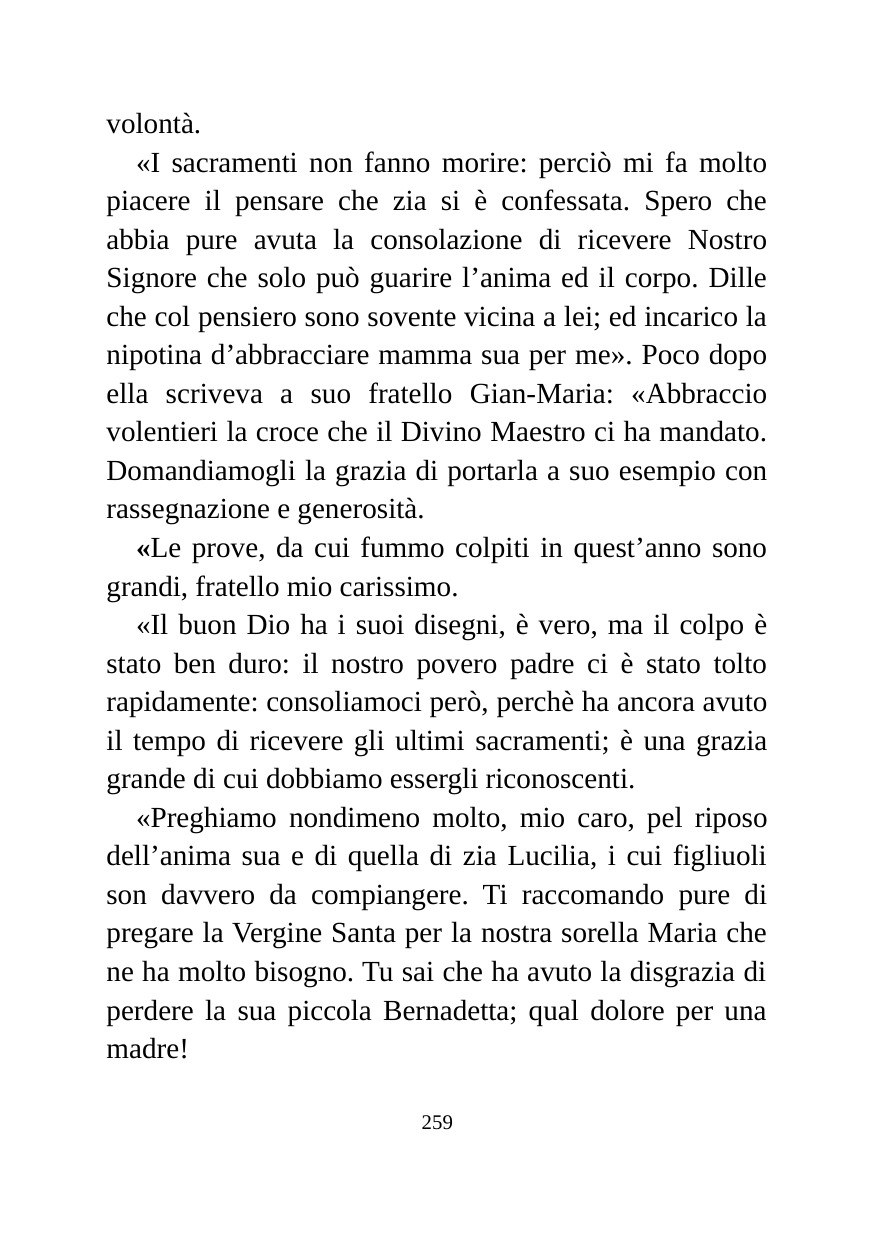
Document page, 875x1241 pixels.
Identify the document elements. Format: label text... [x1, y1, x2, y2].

text «I sacramenti non fanno morire: perciò mi fa molto piacere il pensare che zia si è confessata. Spero che abbia pure avuta la consolazione di ricevere Nostro Signore che solo può guarire l’anima ed il corpo. Dille che col pensiero sono sovente vicina a lei; ed incarico la nipotina d’abbracciare mamma sua per me». Poco dopo ella scriveva a suo fratello Gian-Maria: «Abbraccio volentieri la croce che il Divino Maestro ci ha mandato. Domandiamogli la grazia di portarla a suo esempio con rassegnazione e generosità. [106, 145, 768, 525]
text «Il buon Dio ha i suoi disegni, è vero, ma il colpo è stato ben duro: il nostro povero padre ci è stato tolto rapidamente: consoliamoci però, perchè ha ancora avuto il tempo di ricevere gli ultimi sacramenti; è una grazia grande di cui dobbiamo essergli riconoscenti. [106, 607, 768, 795]
text «Le prove, da cui fummo colpiti in quest’anno sono grandi, fratello mio carissimo. [106, 530, 768, 602]
text «Preghiamo nondimeno molto, mio caro, pel riposo dell’anima sua e di quella di zia Lucilia, i cui figliuoli son davvero da compiangere. Ti raccomando pure di pregare la Vergine Santa per la nostra sorella Maria che ne ha molto bisogno. Tu sai che ha avuto la disgrazia di perdere la sua piccola Bernadetta; qual dolore per una madre! [106, 800, 768, 1065]
text volontà. [106, 106, 768, 140]
